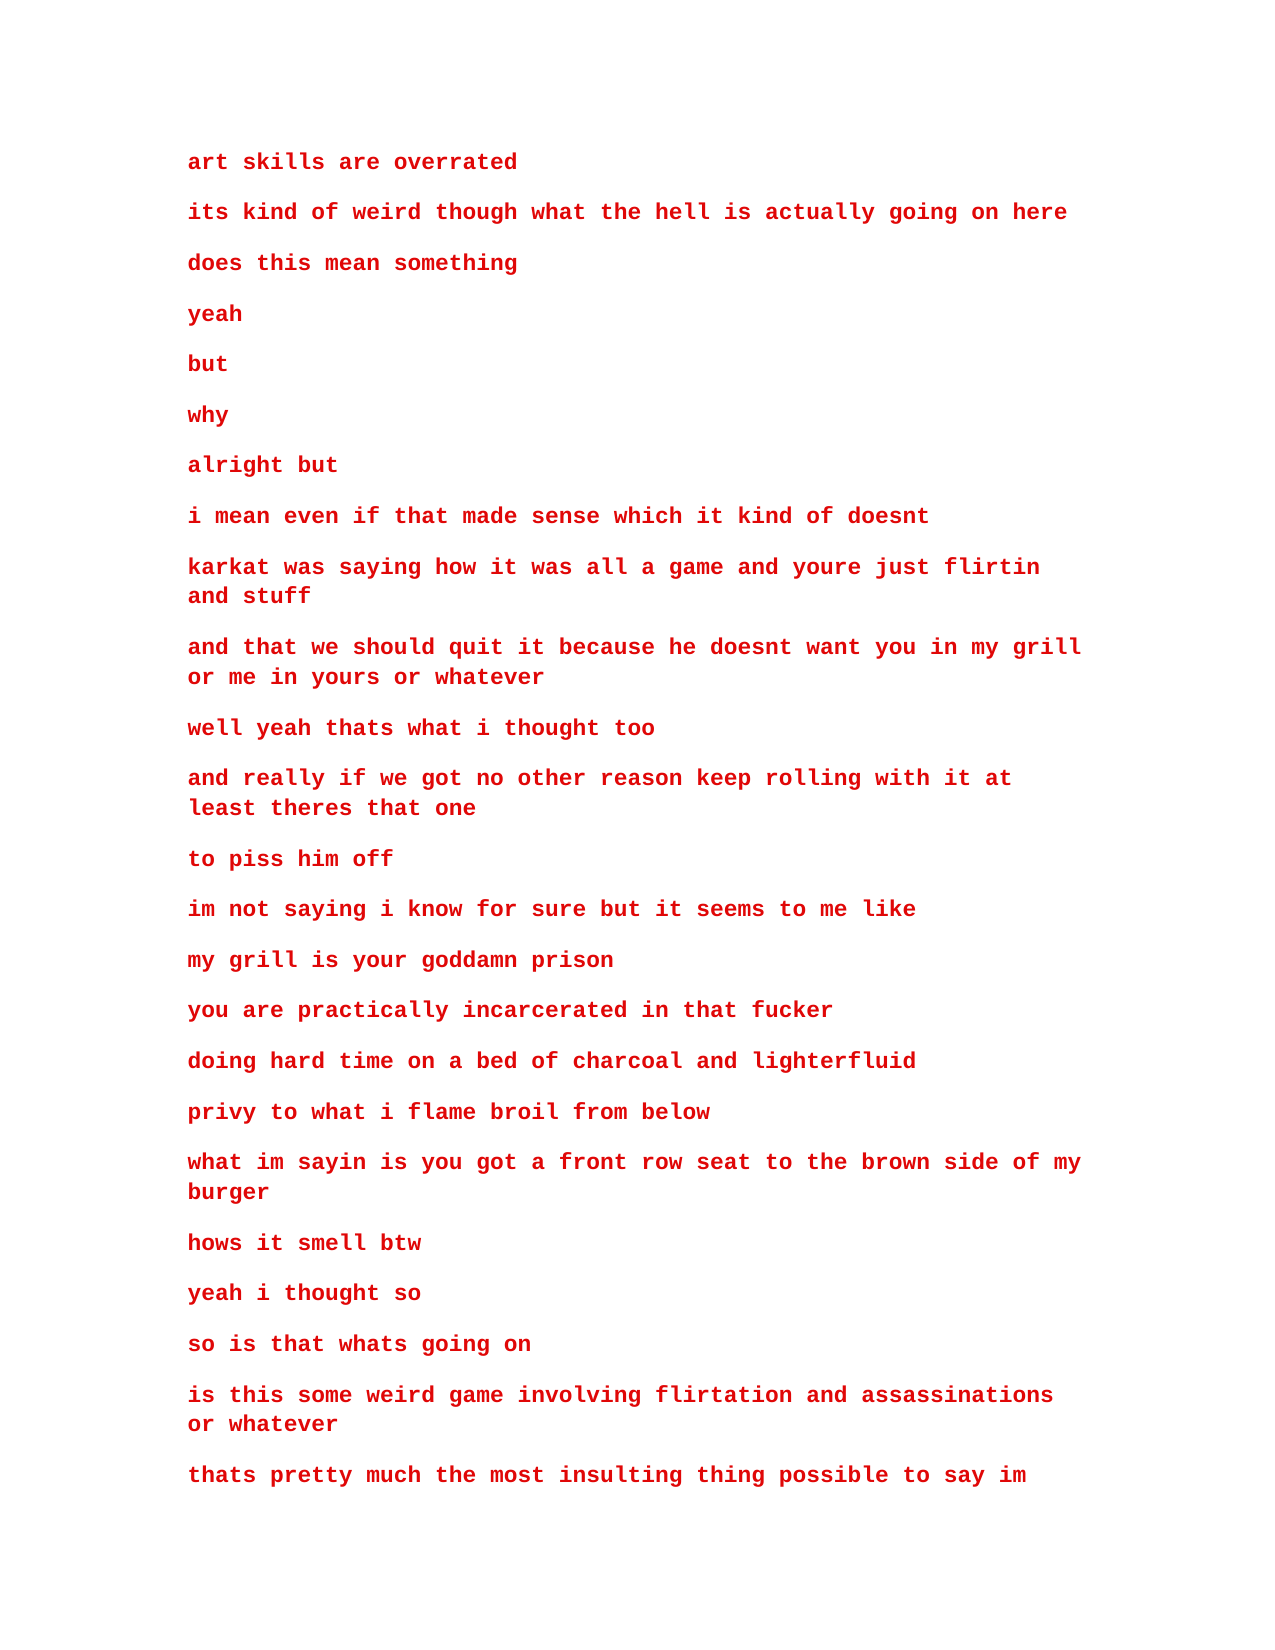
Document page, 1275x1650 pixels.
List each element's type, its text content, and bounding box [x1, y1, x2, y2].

text so is that whats going on [187, 1332, 1087, 1358]
text yeah [187, 302, 1087, 328]
text im not saying i know for sure but it seems to me like [187, 897, 1087, 923]
text why [187, 403, 1087, 429]
text my grill is your goddamn prison [187, 948, 1087, 974]
text and really if we got no other reason keep rolling with it at least theres that one [187, 766, 1087, 822]
text is this some weird game involving flirtation and assassinations or whatever [187, 1383, 1087, 1439]
text what im sayin is you got a front row seat to the brown side of my burger [187, 1151, 1087, 1206]
text yeah i thought so [187, 1282, 1087, 1308]
text privy to what i flame broil from below [187, 1100, 1087, 1126]
text but [187, 352, 1087, 378]
text and that we should quit it because he doesnt want you in my grill or me in yours or whatever [187, 635, 1087, 691]
text hows it smell btw [187, 1231, 1087, 1257]
text to piss him off [187, 847, 1087, 873]
text i mean even if that made sense which it kind of doesnt [187, 504, 1087, 530]
text well yeah thats what i thought too [187, 716, 1087, 742]
text you are practically incarcerated in that fucker [187, 999, 1087, 1025]
text karkat was saying how it was all a game and youre just flirtin and stuff [187, 555, 1087, 611]
text alright but [187, 454, 1087, 480]
text art skills are overrated [187, 150, 1087, 176]
text its kind of weird though what the hell is actually going on here [187, 201, 1087, 227]
text does this mean something [187, 251, 1087, 277]
text thats pretty much the most insulting thing possible to say im [187, 1463, 1087, 1489]
text doing hard time on a bed of charcoal and lighterfluid [187, 1049, 1087, 1075]
